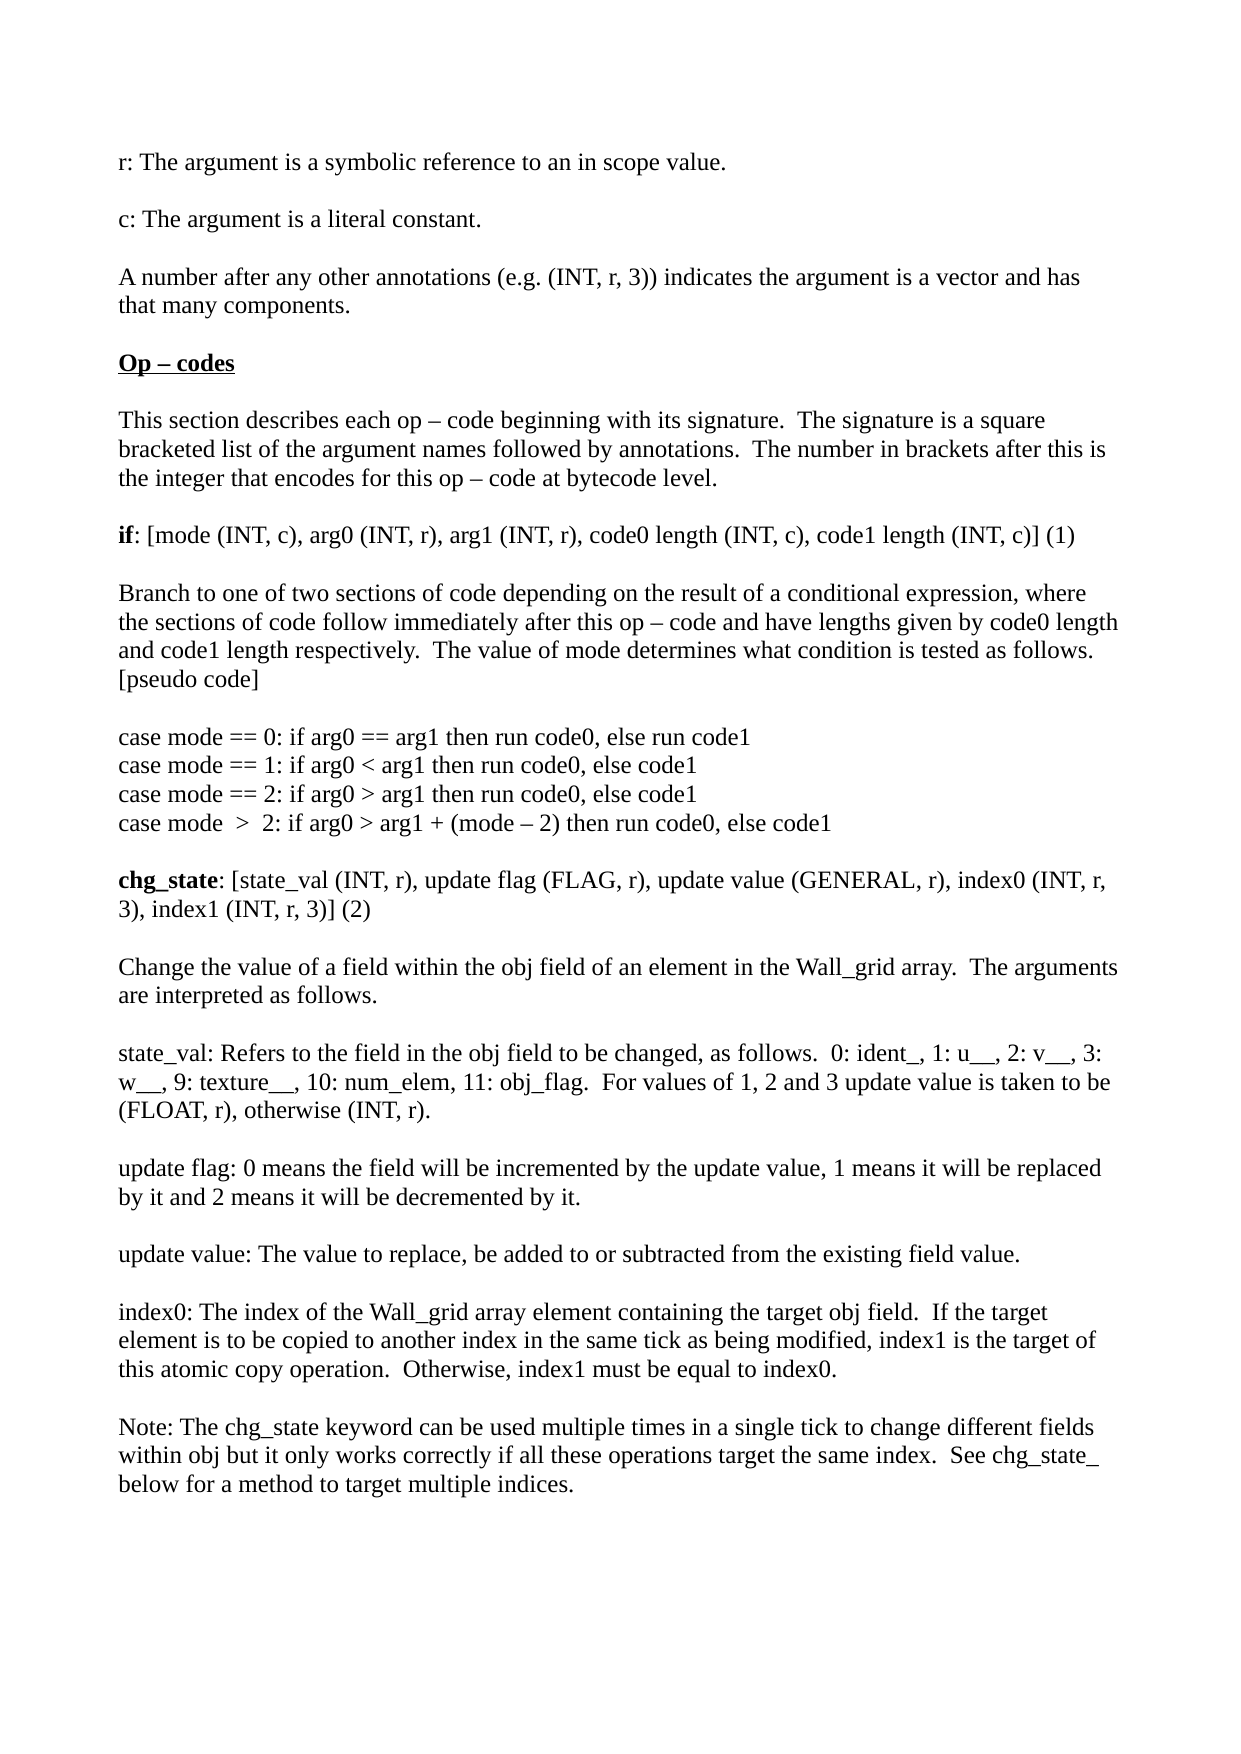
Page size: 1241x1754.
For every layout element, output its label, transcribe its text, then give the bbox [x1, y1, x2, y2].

text Op – codes [118, 348, 1122, 377]
text Change the value of a field within the obj field of an element in the Wall_grid array. The arguments are interpreted as follows. [118, 952, 1122, 1009]
text Note: The chg_state keyword can be used multiple times in a single tick to change different fields within obj but it only works correctly if all these operations target the same index. See chg_state_ below for a method to target multiple indices. [118, 1412, 1122, 1498]
text case mode == 0: if arg0 == arg1 then run code0, else run code1 [118, 722, 1122, 751]
text if: [mode (INT, c), arg0 (INT, r), arg1 (INT, r), code0 length (INT, c), code1 length (INT, c)] (1) [118, 521, 1122, 549]
text r: The argument is a symbolic reference to an in scope value. [118, 147, 1122, 176]
text case mode == 1: if arg0 < arg1 then run code0, else code1 [118, 751, 1122, 779]
text Branch to one of two sections of code depending on the result of a conditional expression, where the sections of code follow immediately after this op – code and have lengths given by code0 length and code1 length respectively. The value of mode determines what condition is tested as follows. [pseudo code] [118, 578, 1122, 693]
text case mode > 2: if arg0 > arg1 + (mode – 2) then run code0, else code1 [118, 808, 1122, 837]
text index0: The index of the Wall_grid array element containing the target obj field. If the target element is to be copied to another index in the same tick as being modified, index1 is the target of this atomic copy operation. Otherwise, index1 must be equal to index0. [118, 1297, 1122, 1383]
text update flag: 0 means the field will be incremented by the update value, 1 means it will be replaced by it and 2 means it will be decremented by it. [118, 1153, 1122, 1211]
text A number after any other annotations (e.g. (INT, r, 3)) indicates the argument is a vector and has that many components. [118, 262, 1122, 319]
text update value: The value to replace, be added to or subtracted from the existing field value. [118, 1239, 1122, 1268]
text case mode == 2: if arg0 > arg1 then run code0, else code1 [118, 779, 1122, 808]
text c: The argument is a literal constant. [118, 204, 1122, 233]
text state_val: Refers to the field in the obj field to be changed, as follows. 0: ident_, 1: u__, 2: v__, 3: w__, 9: texture__, 10: num_elem, 11: obj_flag. For values of 1, 2 and 3 update value is taken to be (FLOAT, r), otherwise (INT, r). [118, 1038, 1122, 1124]
text chg_state: [state_val (INT, r), update flag (FLAG, r), update value (GENERAL, r), index0 (INT, r, 3), index1 (INT, r, 3)] (2) [118, 866, 1122, 923]
text This section describes each op – code beginning with its signature. The signature is a square bracketed list of the argument names followed by annotations. The number in brackets after this is the integer that encodes for this op – code at bytecode level. [118, 406, 1122, 492]
